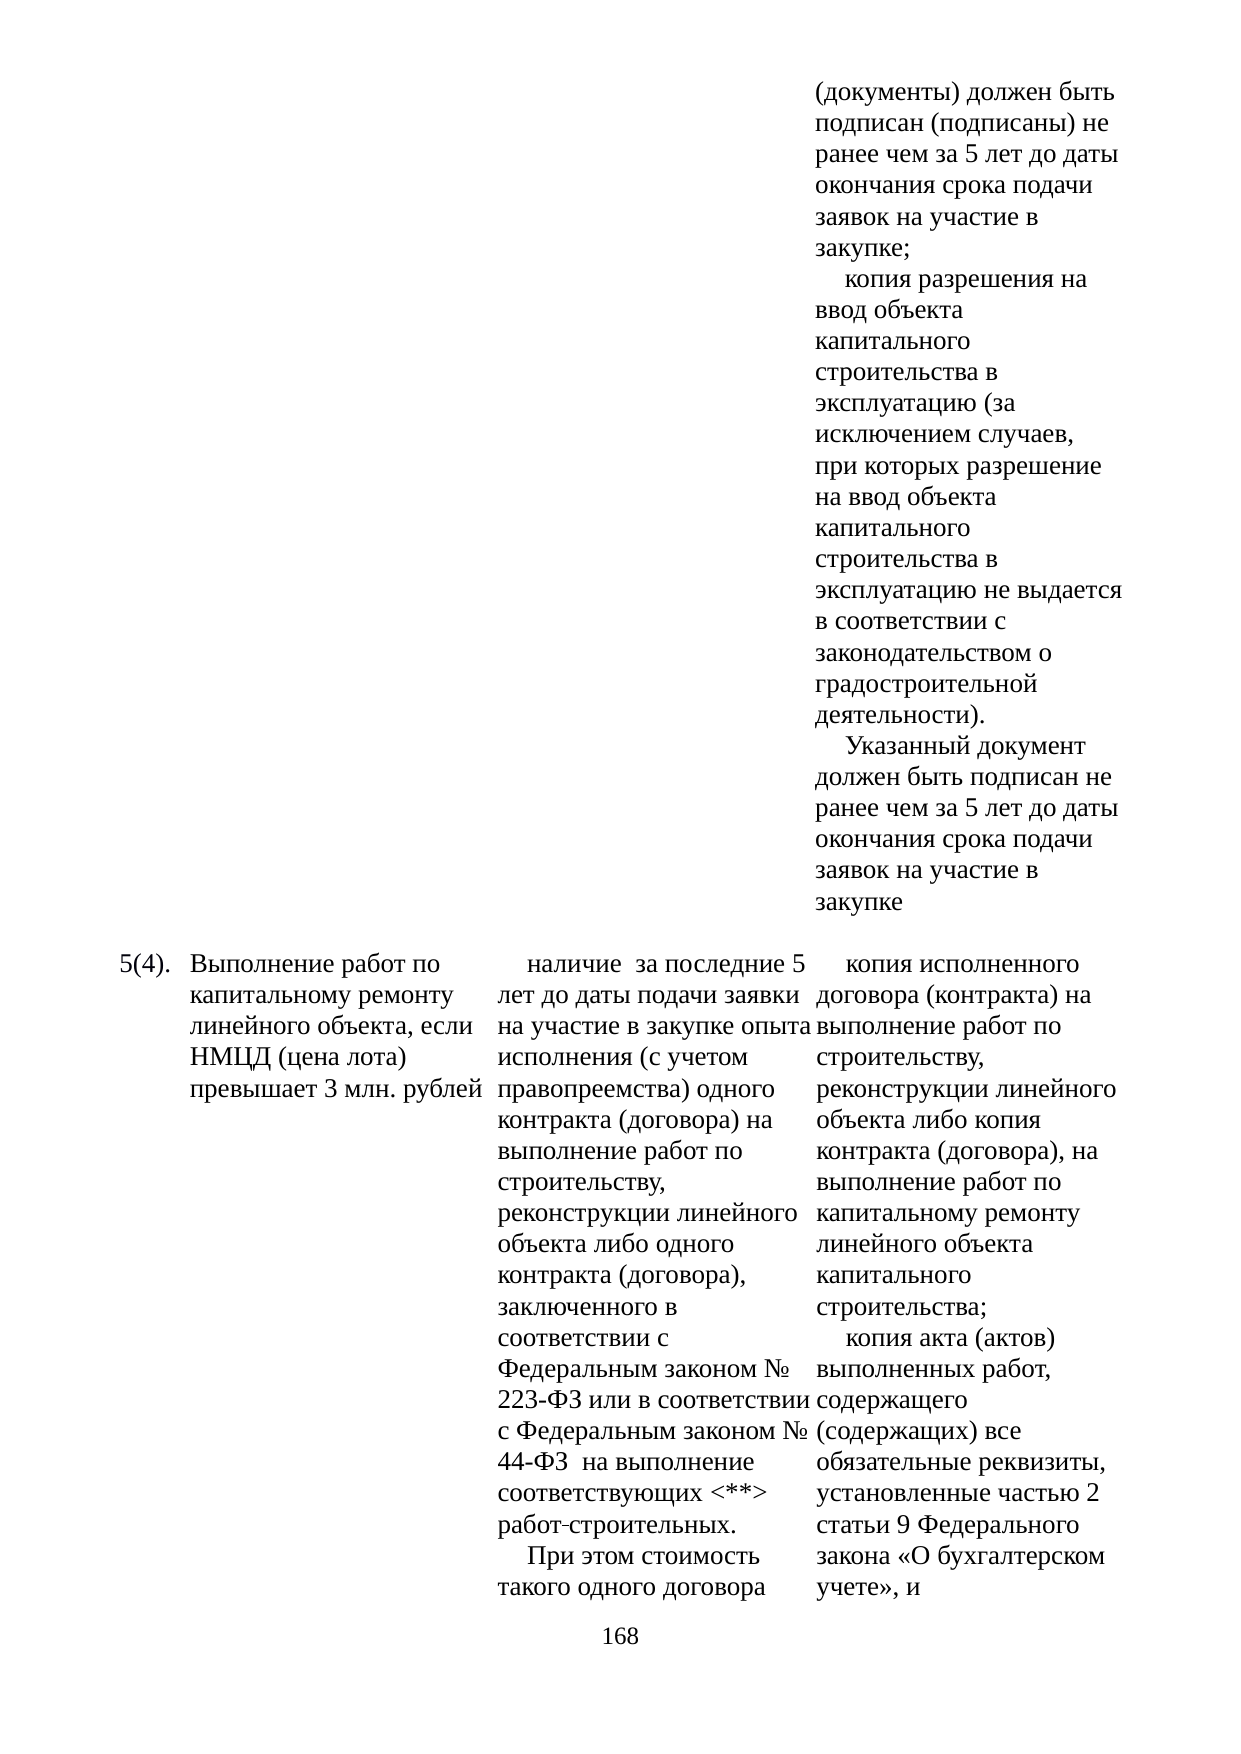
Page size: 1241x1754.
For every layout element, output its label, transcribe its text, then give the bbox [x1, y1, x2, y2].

table_cell [189, 75, 496, 947]
table_cell (документы) должен быть подписан (подписаны) не ранее чем за 5 лет до даты окончания срока подачи заявок на участие в закупке; копия разрешения на ввод объекта капитального строительства в эксплуатацию (за исключением случаев, при которых разрешение на ввод объекта капитального строительства в эксплуатацию не выдается в соответствии с законодательством о градостроительной деятельности). Указанный документ должен быть подписан не ранее чем за 5 лет до даты окончания срока подачи заявок на участие в закупке [815, 75, 1123, 947]
table_cell наличие за последние 5 лет до даты подачи заявки на участие в закупке опыта исполнения (с учетом правопреемства) одного контракта (договора) на выполнение работ по строительству, реконструкции линейного объекта либо одного контракта (договора), заключенного в соответствии с Федеральным законом № 223-ФЗ или в соответствии с Федеральным законом № 44-ФЗ на выполнение соответствующих <**> работ строительных. При этом стоимость такого одного договора [496, 947, 815, 1601]
table_cell 5(4). [118, 947, 188, 1601]
table_cell [496, 75, 815, 947]
table_cell [118, 75, 188, 947]
table_cell копия исполненного договора (контракта) на выполнение работ по строительству, реконструкции линейного объекта либо копия контракта (договора), на выполнение работ по капитальному ремонту линейного объекта капитального строительства; копия акта (актов) выполненных работ, содержащего (содержащих) все обязательные реквизиты, установленные частью 2 статьи 9 Федерального закона «О бухгалтерском учете», и [815, 947, 1123, 1601]
table_cell Выполнение работ по капитальному ремонту линейного объекта, если НМЦД (цена лота) превышает 3 млн. рублей [189, 947, 496, 1601]
